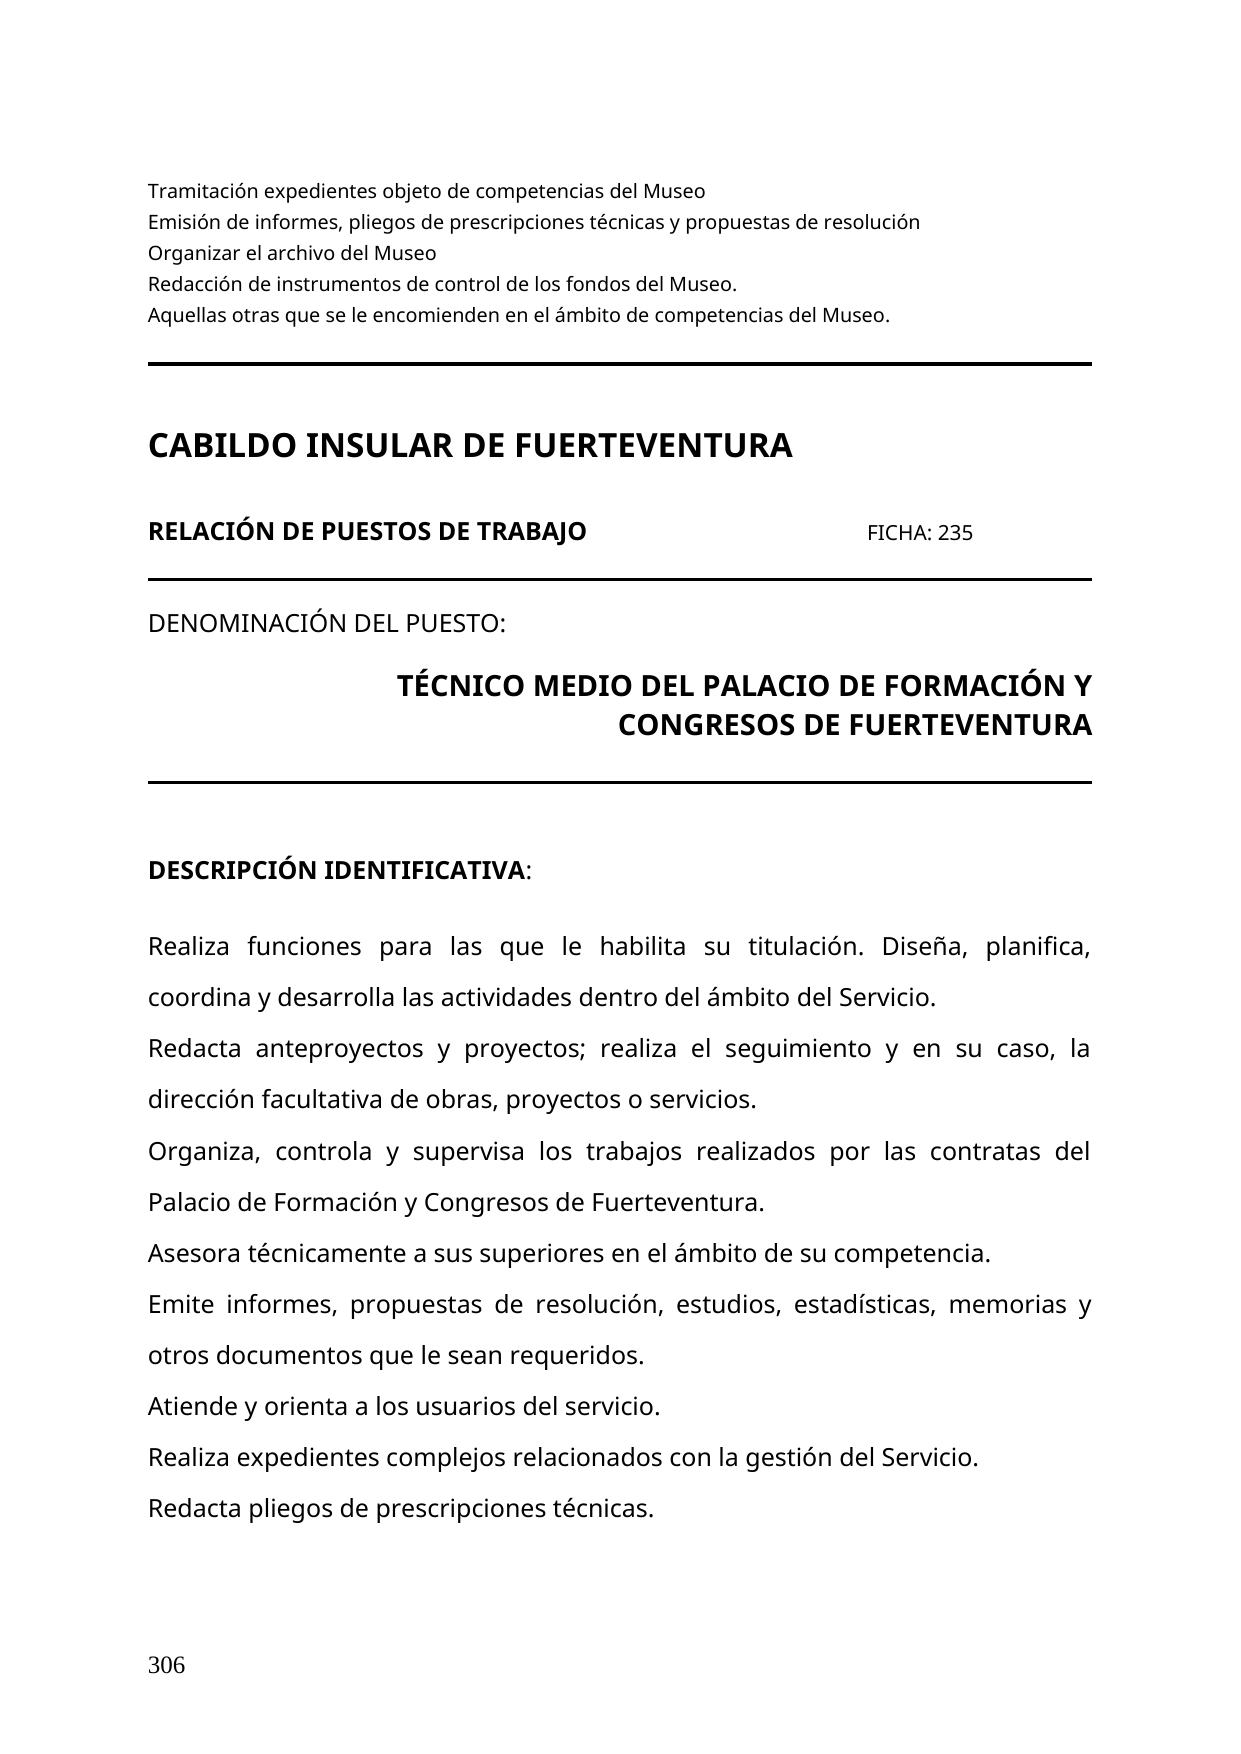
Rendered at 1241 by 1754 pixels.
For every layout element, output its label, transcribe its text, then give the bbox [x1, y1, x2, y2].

text Redacta anteproyectos y proyectos; realiza el seguimiento y en su caso, la dirección facultativa de obras, proyectos o servicios. [148, 1031, 1092, 1116]
text Tramitación expedientes objeto de competencias del Museo [148, 177, 1092, 204]
text DENOMINACIÓN DEL PUESTO: [148, 606, 1092, 640]
text RELACIÓN DE PUESTOS DE TRABAJO FICHA: 235 [148, 513, 1092, 547]
text Emite informes, propuestas de resolución, estudios, estadísticas, memorias y otros documentos que le sean requeridos. [148, 1286, 1092, 1371]
text DESCRIPCIÓN IDENTIFICATIVA: [148, 852, 1092, 886]
text TÉCNICO MEDIO DEL PALACIO DE FORMACIÓN Y CONGRESOS DE FUERTEVENTURA [177, 665, 1092, 744]
text Realiza funciones para las que le habilita su titulación. Diseña, planifica, coordina y desarrolla las actividades dentro del ámbito del Servicio. [148, 929, 1092, 1014]
text Aquellas otras que se le encomienden en el ámbito de competencias del Museo. [148, 301, 1092, 328]
text Redacción de instrumentos de control de los fondos del Museo. [148, 270, 1092, 297]
text CABILDO INSULAR DE FUERTEVENTURA [148, 422, 1092, 468]
text Organizar el archivo del Museo [148, 239, 1092, 266]
text Organiza, controla y supervisa los trabajos realizados por las contratas del Palacio de Formación y Congresos de Fuerteventura. [148, 1133, 1092, 1218]
text Redacta pliegos de prescripciones técnicas. [148, 1490, 1092, 1524]
text Emisión de informes, pliegos de prescripciones técnicas y propuestas de resolución [148, 208, 1092, 235]
text Atiende y orienta a los usuarios del servicio. [148, 1388, 1092, 1422]
text Asesora técnicamente a sus superiores en el ámbito de su competencia. [148, 1235, 1092, 1269]
text Realiza expedientes complejos relacionados con la gestión del Servicio. [148, 1439, 1092, 1473]
